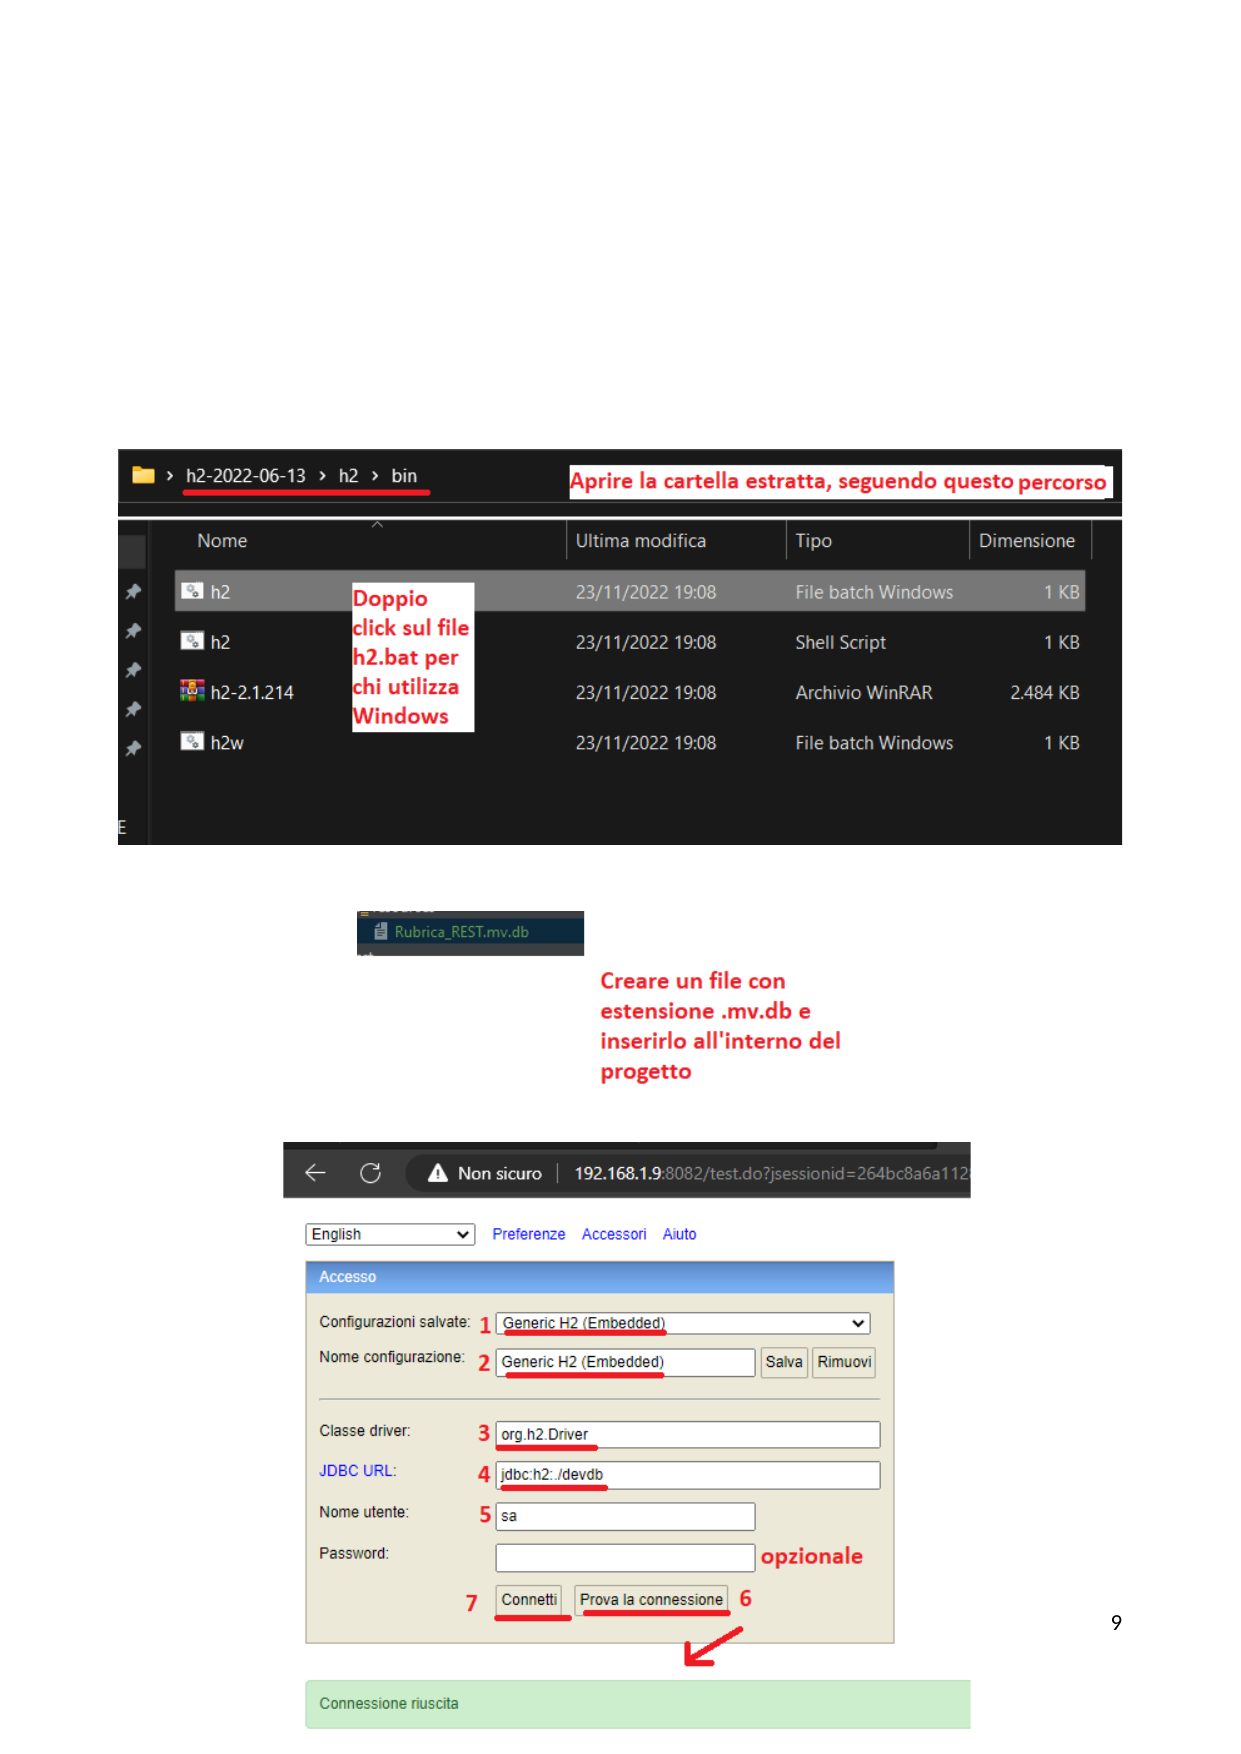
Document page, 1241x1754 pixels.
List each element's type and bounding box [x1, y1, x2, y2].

picture [283, 911, 971, 1754]
picture [118, 449, 1123, 845]
